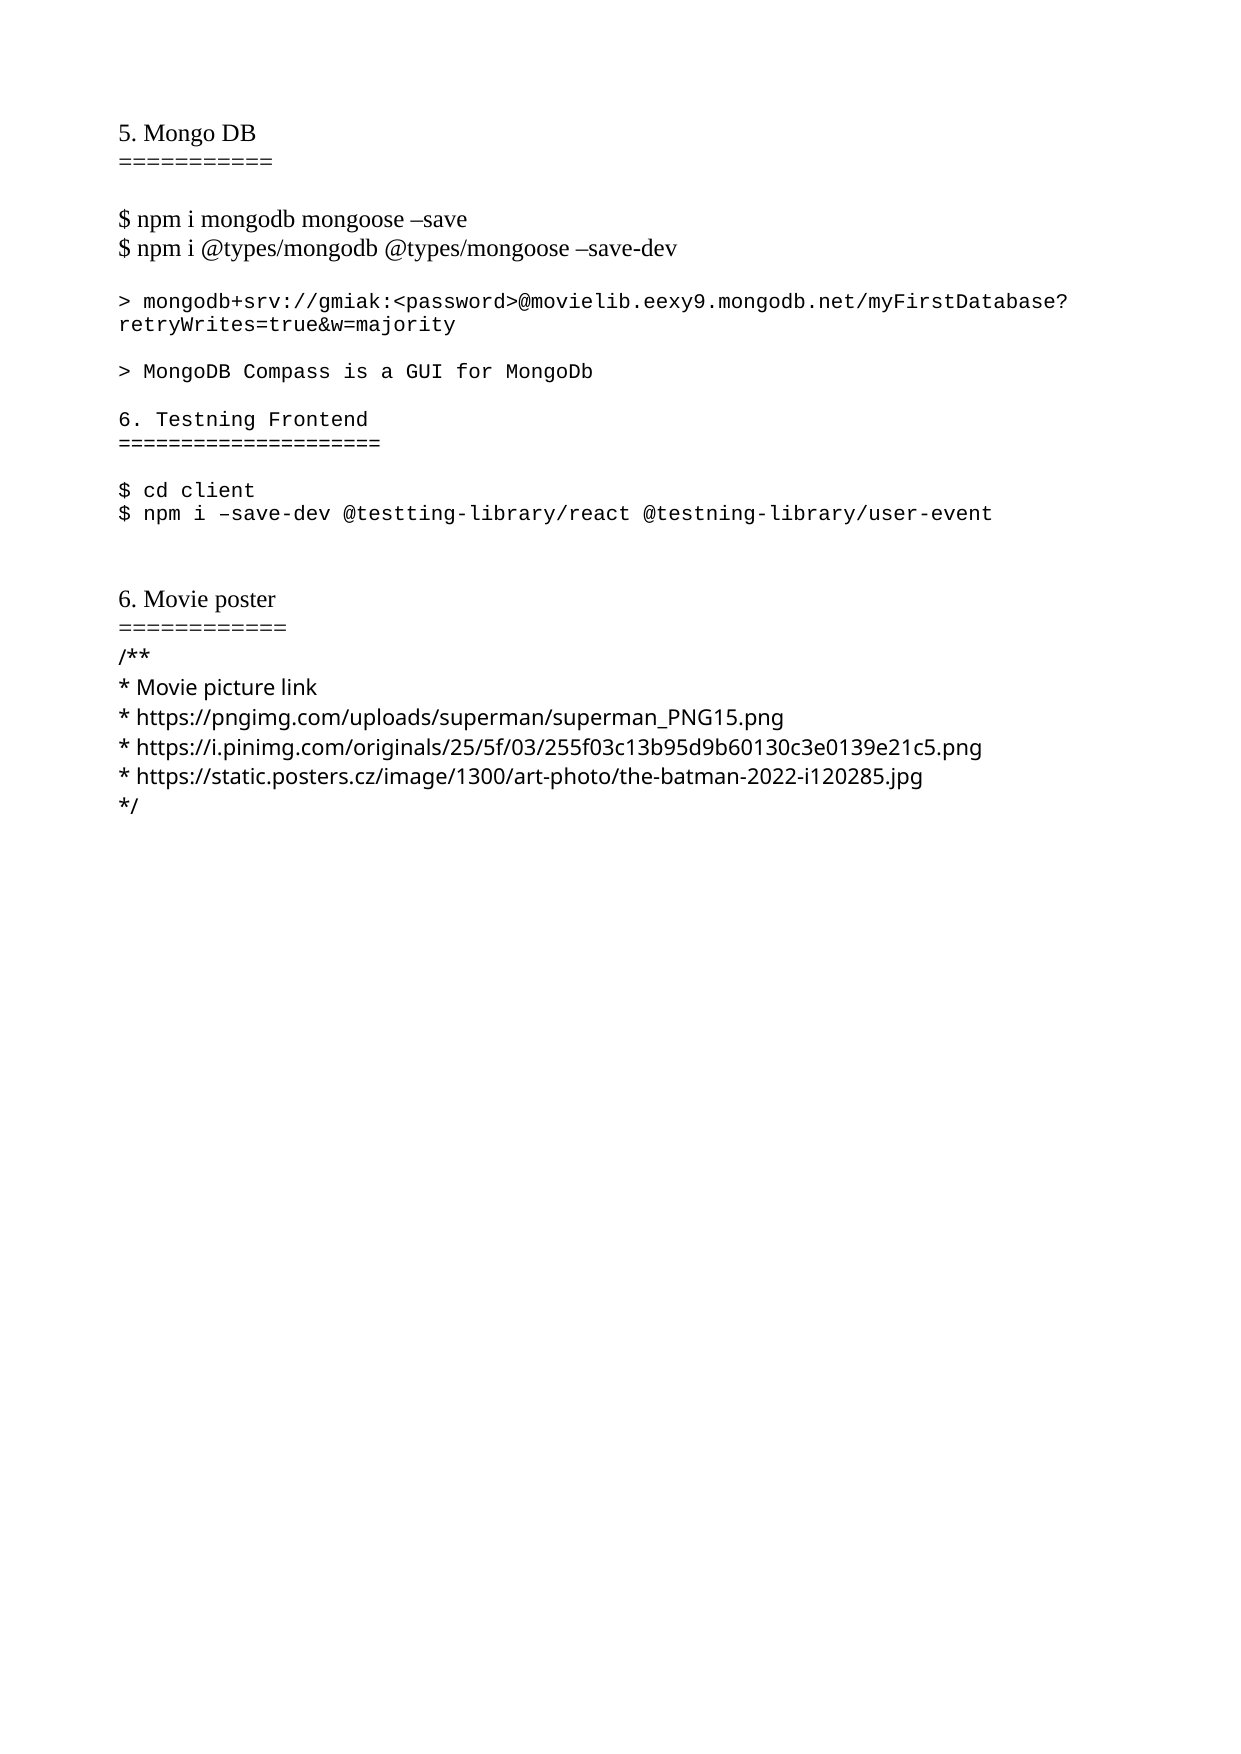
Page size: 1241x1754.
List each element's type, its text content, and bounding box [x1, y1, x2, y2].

text * Movie picture link [118, 672, 1122, 702]
text */ [118, 791, 1122, 821]
text > MongoDB Compass is a GUI for MongoDb [118, 362, 1122, 385]
text /** [118, 642, 1122, 672]
text ============ [118, 613, 1122, 642]
text * https://static.posters.cz/image/1300/art-photo/the-batman-2022-i120285.jpg [118, 761, 1122, 791]
text $ npm i @types/mongodb @types/mongoose –save-dev [118, 233, 1122, 262]
text 6. Testning Frontend [118, 409, 1122, 432]
text ===================== [118, 432, 1122, 456]
text * https://pngimg.com/uploads/superman/superman_PNG15.png [118, 702, 1122, 731]
text * https://i.pinimg.com/originals/25/5f/03/255f03c13b95d9b60130c3e0139e21c5.png [118, 731, 1122, 761]
text $ npm i –save-dev @testting-library/react @testning-library/user-event [118, 503, 1122, 527]
text $ npm i mongodb mongoose –save [118, 204, 1122, 233]
text =========== [118, 147, 1122, 176]
text $ cd client [118, 480, 1122, 503]
text 6. Movie poster [118, 584, 1122, 613]
text > mongodb+srv://gmiak:<password>@movielib.eexy9.mongodb.net/myFirstDatabase?retryWrites=true&w=majority [118, 291, 1122, 338]
text 5. Mongo DB [118, 118, 1122, 147]
